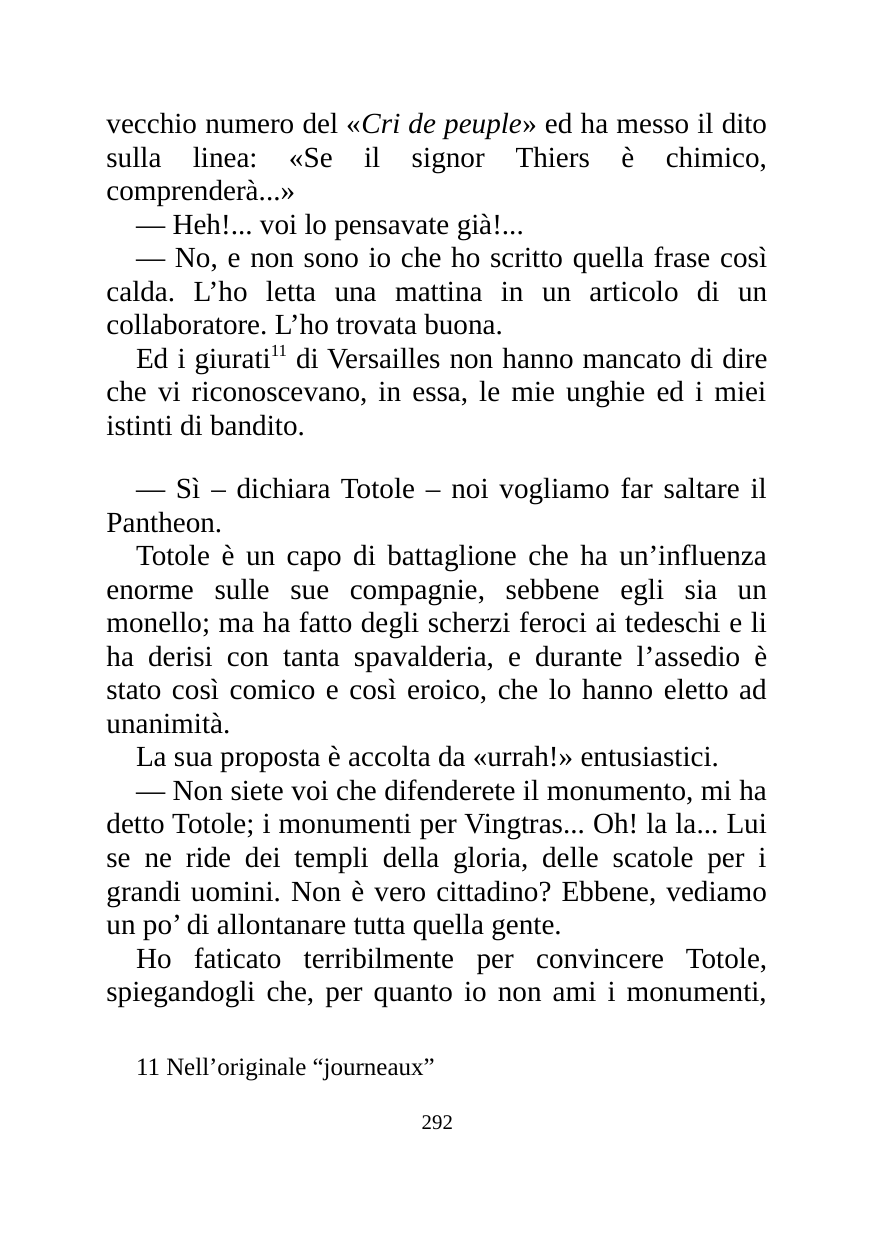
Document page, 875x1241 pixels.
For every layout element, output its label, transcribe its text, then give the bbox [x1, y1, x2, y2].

text Totole è un capo di battaglione che ha un’influenza enorme sulle sue compagnie, sebbene egli sia un monello; ma ha fatto degli scherzi feroci ai tedeschi e li ha derisi con tanta spavalderia, e durante l’assedio è stato così comico e così eroico, che lo hanno eletto ad unanimità. [106, 538, 768, 739]
text La sua proposta è accolta da «urrah!» entusiastici. [106, 739, 768, 773]
text — Sì – dichiara Totole – noi vogliamo far saltare il Pantheon. [106, 471, 768, 538]
text Ho faticato terribilmente per convincere Totole, spiegandogli che, per quanto io non ami i monumenti, [106, 941, 768, 1008]
text Nell’originale “journeaux” [106, 1052, 768, 1080]
text — Non siete voi che difenderete il monumento, mi ha detto Totole; i monumenti per Vingtras... Oh! la la... Lui se ne ride dei templi della gloria, delle scatole per i grandi uomini. Non è vero cittadino? Ebbene, vediamo un po’ di allontanare tutta quella gente. [106, 773, 768, 941]
text vecchio numero del «Cri de peuple» ed ha messo il dito sulla linea: «Se il signor Thiers è chimico, comprenderà...» [106, 106, 768, 207]
text — No, e non sono io che ho scritto quella frase così calda. L’ho letta una mattina in un articolo di un collaboratore. L’ho trovata buona. [106, 240, 768, 341]
text — Heh!... voi lo pensavate già!... [106, 207, 768, 240]
text Ed i giurati di Versailles non hanno mancato di dire che vi riconoscevano, in essa, le mie unghie ed i miei istinti di bandito. [106, 341, 768, 442]
